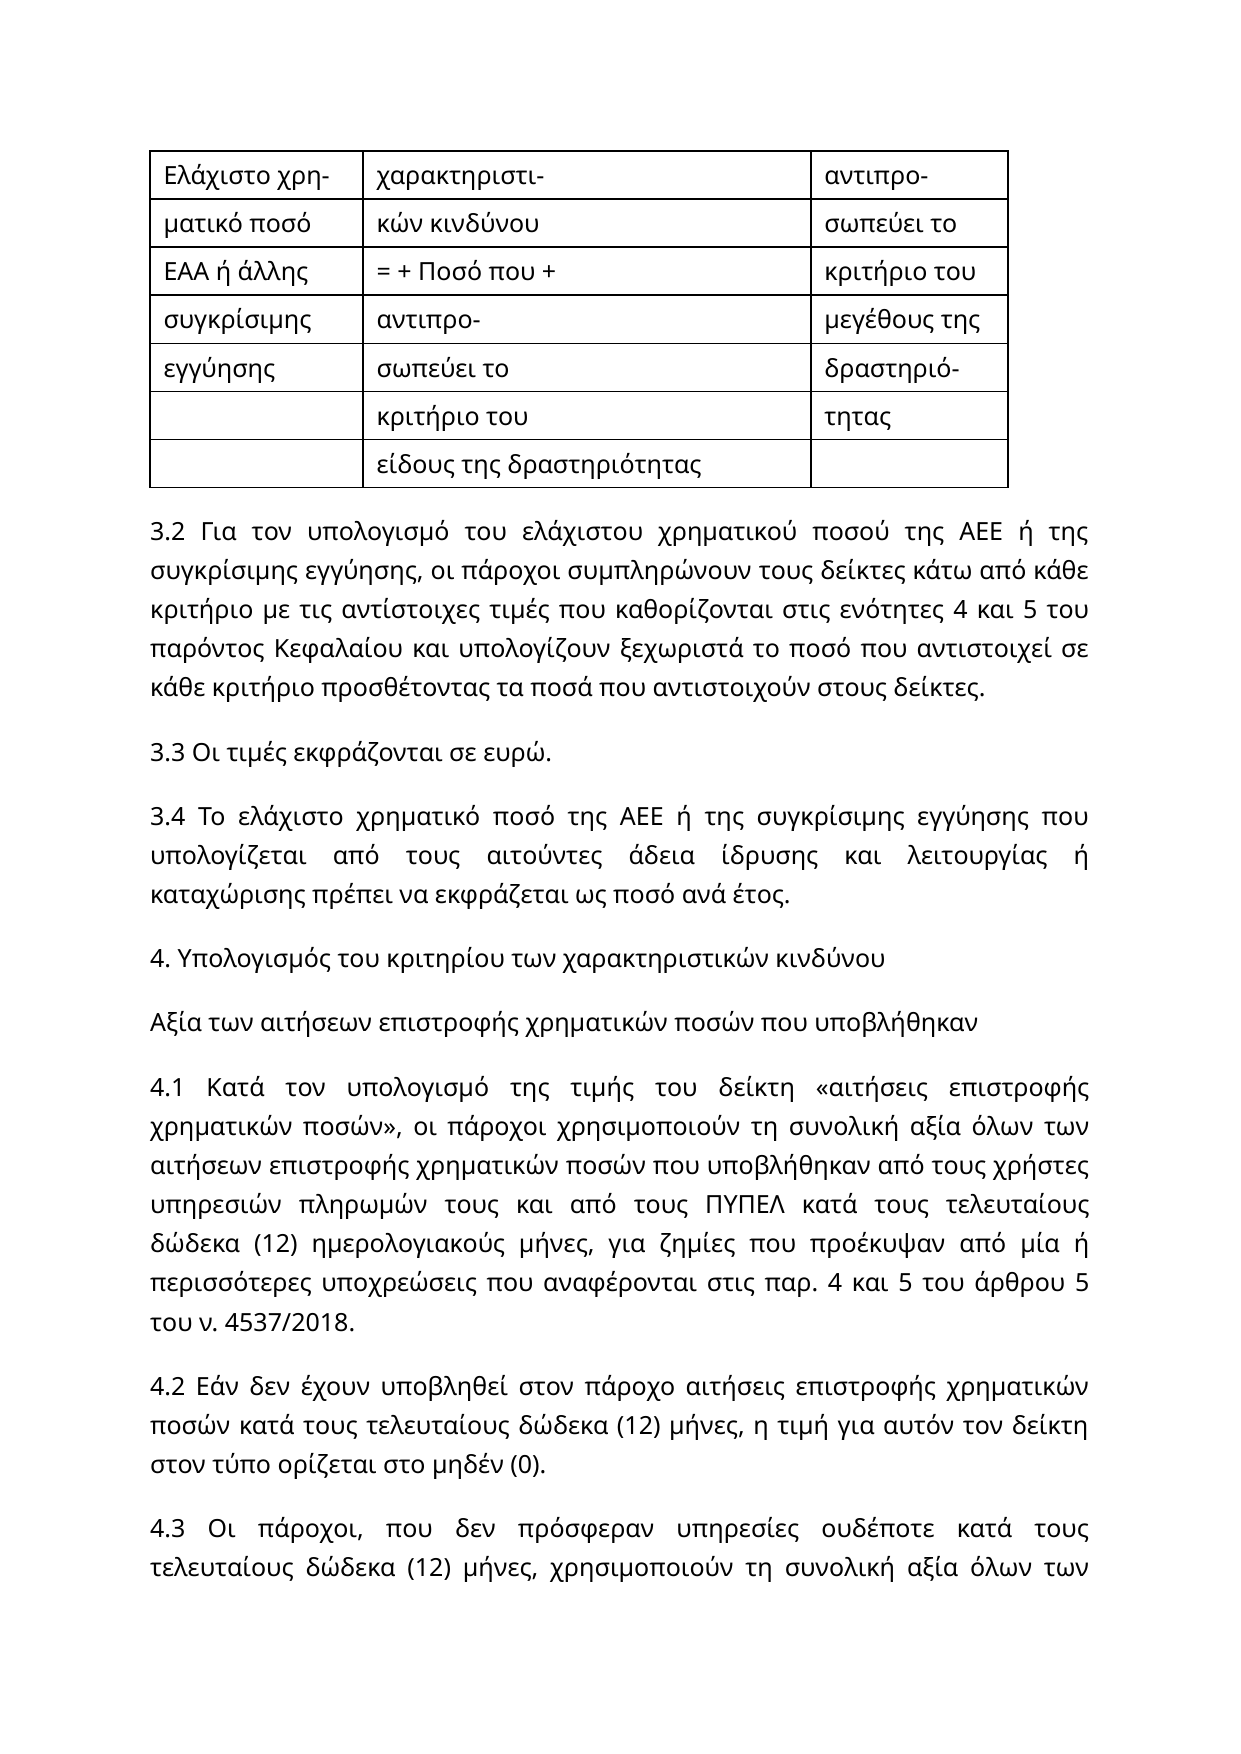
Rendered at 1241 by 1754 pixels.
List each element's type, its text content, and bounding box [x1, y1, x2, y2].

table_cell σωπεύει το [812, 200, 1007, 246]
text 4.1 Κατά τον υπολογισμό της τιμής του δείκτη «αιτήσεις επιστροφής χρηματικών ποσών», οι πάροχοι χρησιμοποιούν τη συνολική αξία όλων των αιτήσεων επιστροφής χρηματικών ποσών που υποβλήθηκαν από τους χρήστες υπηρεσιών πληρωμών τους και από τους ΠΥΠΕΛ κατά τους τελευταίους δώδεκα (12) ημερολογιακούς μήνες, για ζημίες που προέκυψαν από μία ή περισσότερες υποχρεώσεις που αναφέρονται στις παρ. 4 και 5 του άρθρου 5 του ν. 4537/2018. [150, 1069, 1090, 1338]
table_cell [151, 392, 362, 439]
text 3.2 Για τον υπολογισμό του ελάχιστου χρηματικού ποσού της ΑΕΕ ή της συγκρίσιμης εγγύησης, οι πάροχοι συμπληρώνουν τους δείκτες κάτω από κάθε κριτήριο με τις αντίστοιχες τιμές που καθορίζονται στις ενότητες 4 και 5 του παρόντος Κεφαλαίου και υπολογίζουν ξεχωριστά το ποσό που αντιστοιχεί σε κάθε κριτήριο προσθέτοντας τα ποσά που αντιστοιχούν στους δείκτες. [150, 513, 1090, 704]
text 4.2 Εάν δεν έχουν υποβληθεί στον πάροχο αιτήσεις επιστροφής χρηματικών ποσών κατά τους τελευταίους δώδεκα (12) μήνες, η τιμή για αυτόν τον δείκτη στον τύπο ορίζεται στο μηδέν (0). [150, 1368, 1090, 1481]
table_cell εγγύησης [151, 344, 362, 391]
text 4. Υπολογισμός του κριτηρίου των χαρακτηριστικών κινδύνου [150, 941, 1090, 975]
table_cell κριτήριο του [812, 248, 1007, 294]
table_cell δραστηριό- [812, 344, 1007, 391]
table_cell [812, 440, 1007, 487]
table_cell συγκρίσιμης [151, 296, 362, 342]
table_cell ματικό ποσό [151, 200, 362, 246]
text 3.4 Το ελάχιστο χρηματικό ποσό της ΑΕΕ ή της συγκρίσιμης εγγύησης που υπολογίζεται από τους αιτούντες άδεια ίδρυσης και λειτουργίας ή καταχώρισης πρέπει να εκφράζεται ως ποσό ανά έτος. [150, 798, 1090, 911]
table_cell κών κινδύνου [364, 200, 810, 246]
table_cell αντιπρο- [812, 152, 1007, 198]
table_cell κριτήριο του [364, 392, 810, 439]
table_cell είδους της δραστηριότητας [364, 440, 810, 487]
text Αξία των αιτήσεων επιστροφής χρηματικών ποσών που υποβλήθηκαν [150, 1005, 1090, 1039]
table_cell σωπεύει το [364, 344, 810, 391]
text 4.3 Οι πάροχοι, που δεν πρόσφεραν υπηρεσίες ουδέποτε κατά τους τελευταίους δώδεκα (12) μήνες, χρησιμοποιούν τη συνολική αξία όλων των [150, 1511, 1090, 1584]
text 3.3 Οι τιμές εκφράζονται σε ευρώ. [150, 734, 1090, 768]
table_cell χαρακτηριστι- [364, 152, 810, 198]
table_cell = + Ποσό που + [364, 248, 810, 294]
table_cell [151, 440, 362, 487]
table_cell μεγέθους της [812, 296, 1007, 342]
table_cell Ελάχιστο χρη- [151, 152, 362, 198]
table_cell αντιπρο- [364, 296, 810, 342]
table_cell ΕΑΑ ή άλλης [151, 248, 362, 294]
table_cell τητας [812, 392, 1007, 439]
